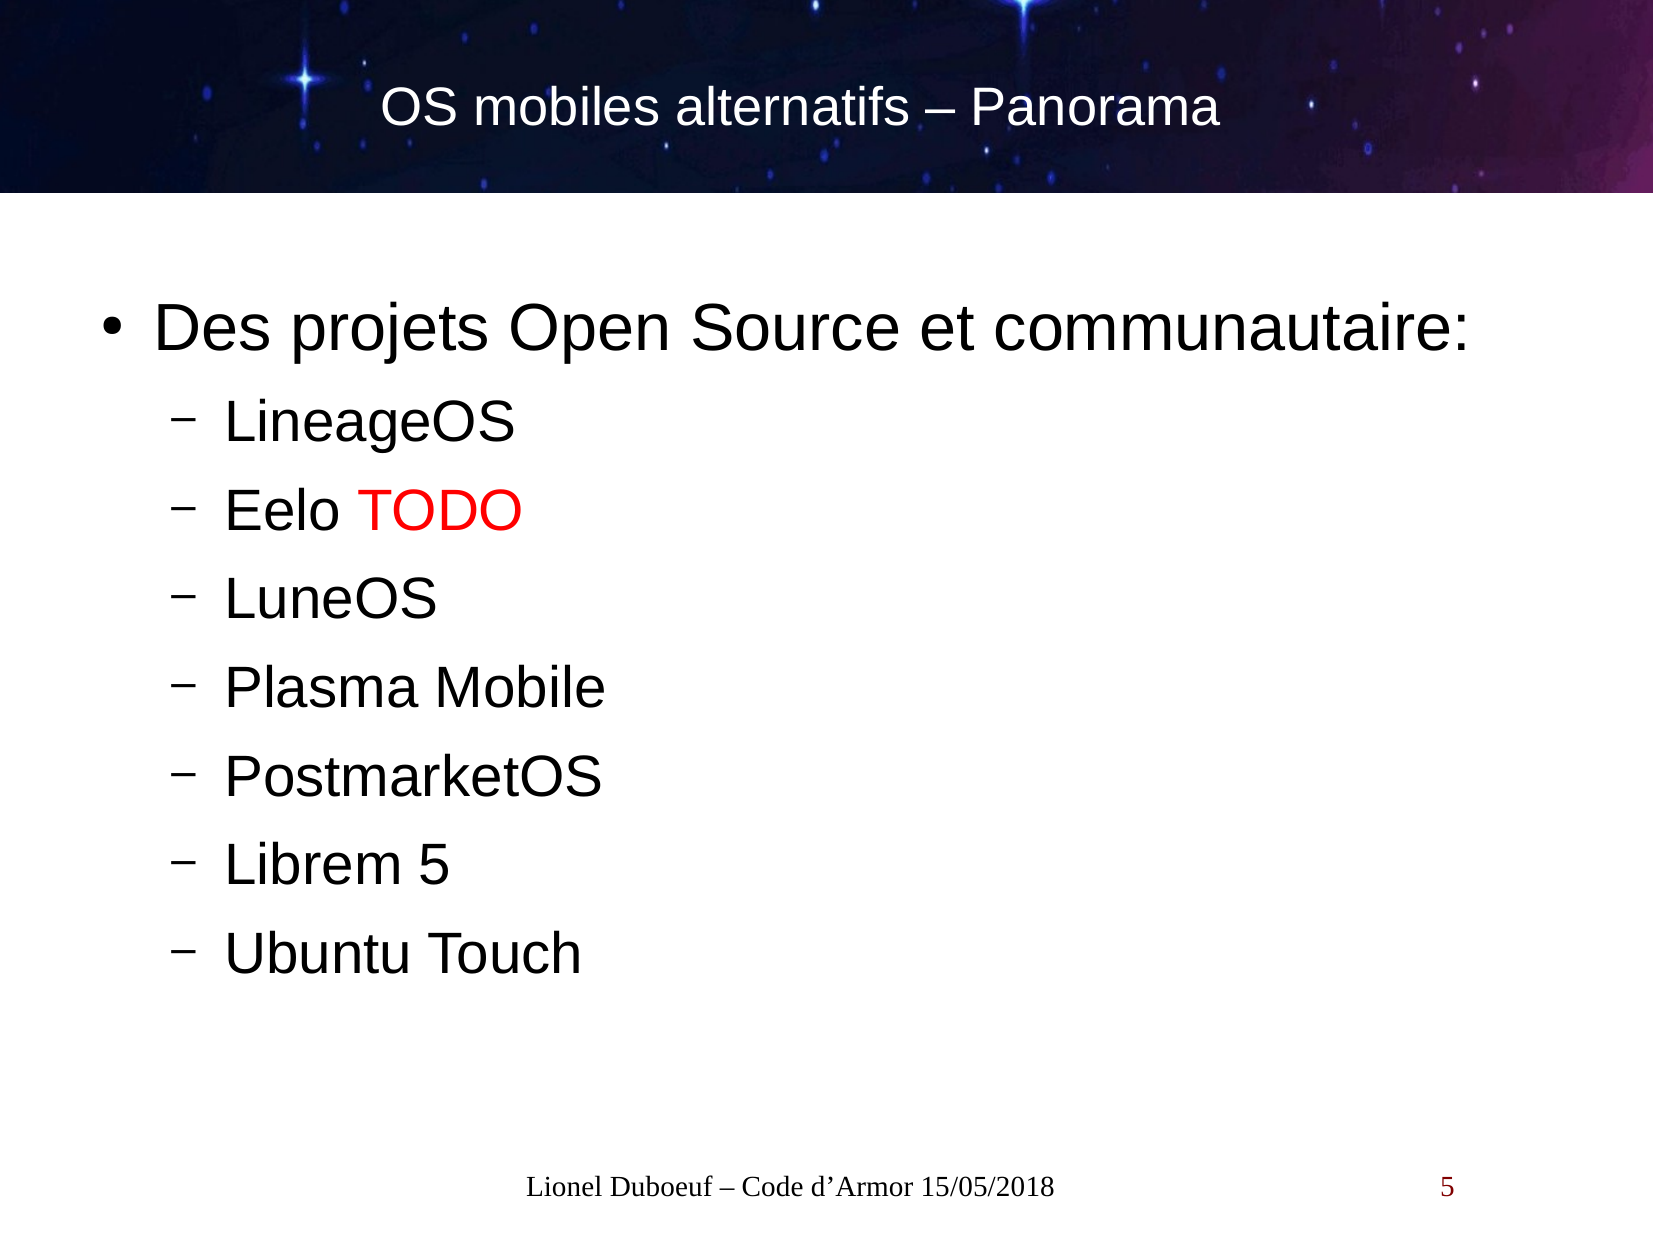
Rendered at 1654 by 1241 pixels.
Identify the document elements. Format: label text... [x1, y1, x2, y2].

list [81, 290, 1570, 1010]
picture [0, 0, 1653, 193]
title OS mobiles alternatifs – Panorama [57, 2, 1546, 211]
